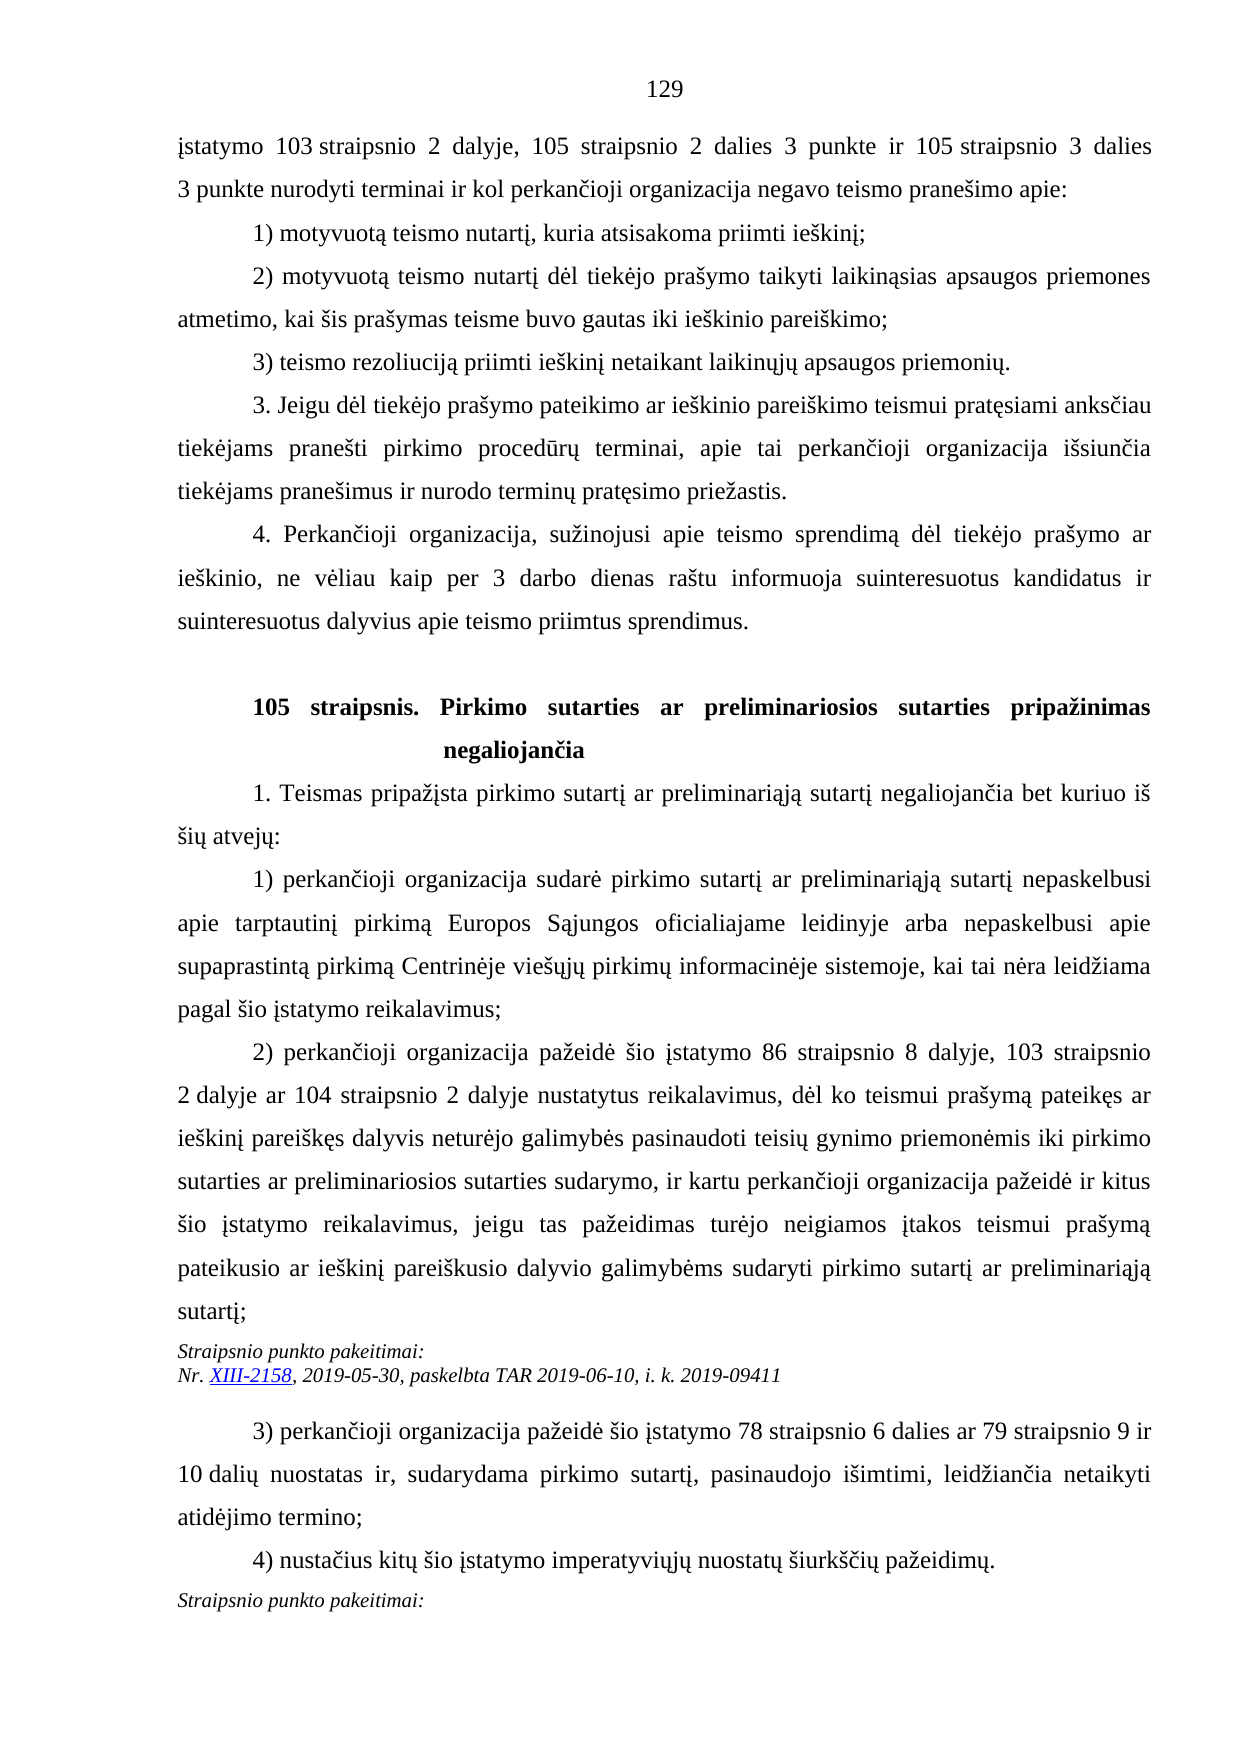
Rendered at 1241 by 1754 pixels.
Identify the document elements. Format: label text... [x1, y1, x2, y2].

text 2) perkančioji organizacija pažeidė šio įstatymo 86 straipsnio 8 dalyje, 103 straipsnio 2 dalyje ar 104 straipsnio 2 dalyje nustatytus reikalavimus, dėl ko teismui prašymą pateikęs ar ieškinį pareiškęs dalyvis neturėjo galimybės pasinaudoti teisių gynimo priemonėmis iki pirkimo sutarties ar preliminariosios sutarties sudarymo, ir kartu perkančioji organizacija pažeidė ir kitus šio įstatymo reikalavimus, jeigu tas pažeidimas turėjo neigiamos įtakos teismui prašymą pateikusio ar ieškinį pareiškusio dalyvio galimybėms sudaryti pirkimo sutartį ar preliminariąją sutartį; [177, 1037, 1152, 1324]
text 3) teismo rezoliuciją priimti ieškinį netaikant laikinųjų apsaugos priemonių. [177, 347, 1152, 376]
text Straipsnio punkto pakeitimai: [177, 1339, 1152, 1363]
text 4. Perkančioji organizacija, sužinojusi apie teismo sprendimą dėl tiekėjo prašymo ar ieškinio, ne vėliau kaip per 3 darbo dienas raštu informuoja suinteresuotus kandidatus ir suinteresuotus dalyvius apie teismo priimtus sprendimus. [177, 519, 1152, 634]
text 4) nustačius kitų šio įstatymo imperatyviųjų nuostatų šiurkščių pažeidimų. [177, 1545, 1152, 1574]
text 3) perkančioji organizacija pažeidė šio įstatymo 78 straipsnio 6 dalies ar 79 straipsnio 9 ir 10 dalių nuostatas ir, sudarydama pirkimo sutartį, pasinaudojo išimtimi, leidžiančia netaikyti atidėjimo termino; [177, 1416, 1152, 1531]
text 2) motyvuotą teismo nutartį dėl tiekėjo prašymo taikyti laikinąsias apsaugos priemones atmetimo, kai šis prašymas teisme buvo gautas iki ieškinio pareiškimo; [177, 261, 1152, 333]
text 1) motyvuotą teismo nutartį, kuria atsisakoma priimti ieškinį; [177, 218, 1152, 246]
text įstatymo 103 straipsnio 2 dalyje, 105 straipsnio 2 dalies 3 punkte ir 105 straipsnio 3 dalies 3 punkte nurodyti terminai ir kol perkančioji organizacija negavo teismo pranešimo apie: [177, 131, 1152, 203]
text 105 straipsnis. Pirkimo sutarties ar preliminariosios sutarties pripažinimas negaliojančia [252, 692, 1152, 764]
text Straipsnio punkto pakeitimai: [177, 1588, 1152, 1612]
text Nr. XIII-2158, 2019-05-30, paskelbta TAR 2019-06-10, i. k. 2019-09411 [177, 1363, 1152, 1387]
text 1) perkančioji organizacija sudarė pirkimo sutartį ar preliminariąją sutartį nepaskelbusi apie tarptautinį pirkimą Europos Sąjungos oficialiajame leidinyje arba nepaskelbusi apie supaprastintą pirkimą Centrinėje viešųjų pirkimų informacinėje sistemoje, kai tai nėra leidžiama pagal šio įstatymo reikalavimus; [177, 864, 1152, 1023]
text 3. Jeigu dėl tiekėjo prašymo pateikimo ar ieškinio pareiškimo teismui pratęsiami anksčiau tiekėjams pranešti pirkimo procedūrų terminai, apie tai perkančioji organizacija išsiunčia tiekėjams pranešimus ir nurodo terminų pratęsimo priežastis. [177, 390, 1152, 505]
text 1. Teismas pripažįsta pirkimo sutartį ar preliminariąją sutartį negaliojančia bet kuriuo iš šių atvejų: [177, 778, 1152, 850]
